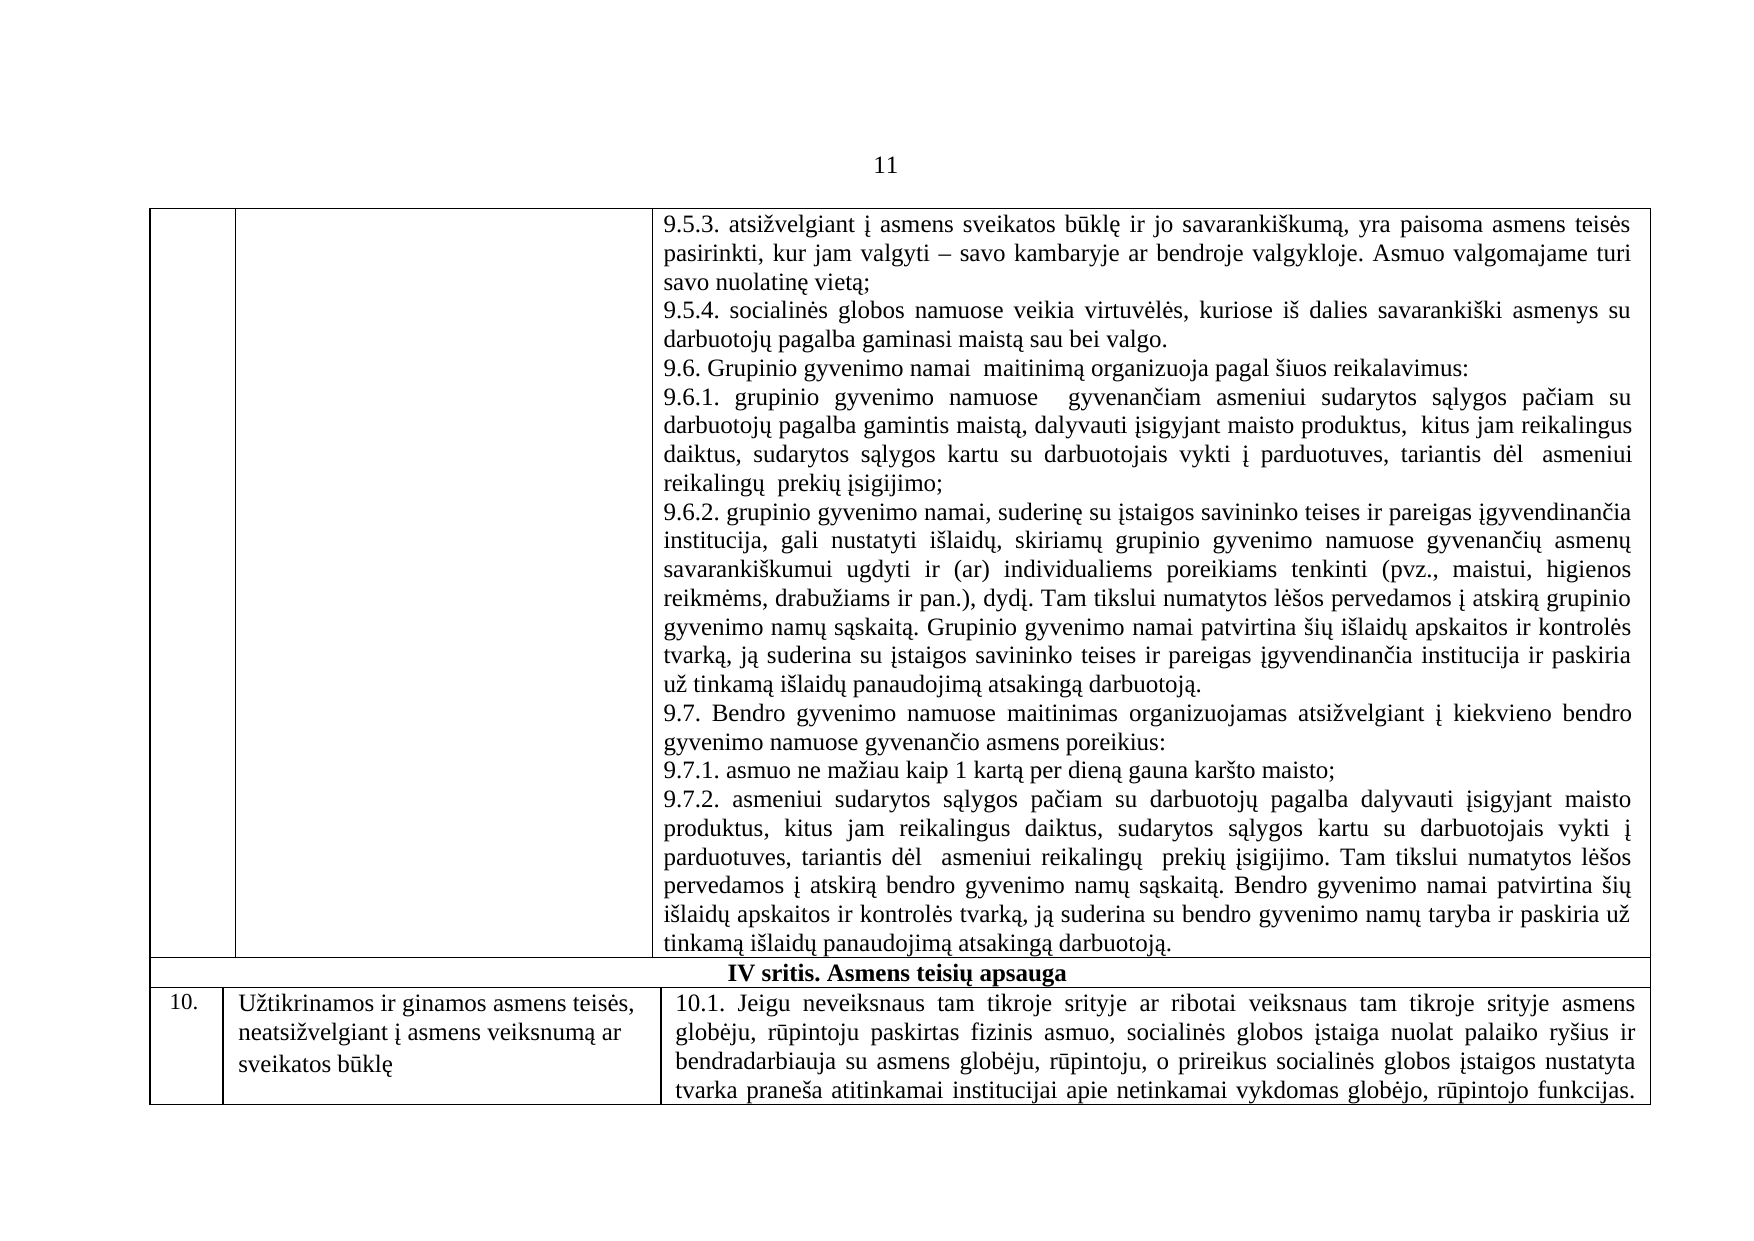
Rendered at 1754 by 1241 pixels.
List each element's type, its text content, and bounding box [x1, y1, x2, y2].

table_cell [1651, 208, 1656, 957]
table_cell Užtikrinamos ir ginamos asmens teisės, neatsižvelgiant į asmens veiksnumą ar sveikatos būklę [224, 988, 660, 1103]
table_cell [151, 209, 235, 957]
table_cell 10. [151, 988, 222, 1103]
table_cell 9.5.3. atsižvelgiant į asmens sveikatos būklę ir jo savarankiškumą, yra paisoma asmens teisės pasirinkti, kur jam valgyti – savo kambaryje ar bendroje valgykloje. Asmuo valgomajame turi savo nuolatinę vietą; 9.5.4. socialinės globos namuose veikia virtuvėlės, kuriose iš dalies savarankiški asmenys su darbuotojų pagalba gaminasi maistą sau bei valgo. 9.6. Grupinio gyvenimo namai maitinimą organizuoja pagal šiuos reikalavimus: 9.6.1. grupinio gyvenimo namuose gyvenančiam asmeniui sudarytos sąlygos pačiam su darbuotojų pagalba gamintis maistą, dalyvauti įsigyjant maisto produktus, kitus jam reikalingus daiktus, sudarytos sąlygos kartu su darbuotojais vykti į parduotuves, tariantis dėl asmeniui reikalingų prekių įsigijimo; 9.6.2. grupinio gyvenimo namai, suderinę su įstaigos savininko teises ir pareigas įgyvendinančia institucija, gali nustatyti išlaidų, skiriamų grupinio gyvenimo namuose gyvenančių asmenų savarankiškumui ugdyti ir (ar) individualiems poreikiams tenkinti (pvz., maistui, higienos reikmėms, drabužiams ir pan.), dydį. Tam tikslui numatytos lėšos pervedamos į atskirą grupinio gyvenimo namų sąskaitą. Grupinio gyvenimo namai patvirtina šių išlaidų apskaitos ir kontrolės tvarką, ją suderina su įstaigos savininko teises ir pareigas įgyvendinančia institucija ir paskiria už tinkamą išlaidų panaudojimą atsakingą darbuotoją. 9.7. Bendro gyvenimo namuose maitinimas organizuojamas atsižvelgiant į kiekvieno bendro gyvenimo namuose gyvenančio asmens poreikius: 9.7.1. asmuo ne mažiau kaip 1 kartą per dieną gauna karšto maisto; 9.7.2. asmeniui sudarytos sąlygos pačiam su darbuotojų pagalba dalyvauti įsigyjant maisto produktus, kitus jam reikalingus daiktus, sudarytos sąlygos kartu su darbuotojais vykti į parduotuves, tariantis dėl asmeniui reikalingų prekių įsigijimo. Tam tikslui numatytos lėšos pervedamos į atskirą bendro gyvenimo namų sąskaitą. Bendro gyvenimo namai patvirtina šių išlaidų apskaitos ir kontrolės tvarką, ją suderina su bendro gyvenimo namų taryba ir paskiria už tinkamą išlaidų panaudojimą atsakingą darbuotoją. [653, 209, 1650, 957]
table_cell [236, 209, 652, 957]
table_cell 10.1. Jeigu neveiksnaus tam tikroje srityje ar ribotai veiksnaus tam tikroje srityje asmens globėju, rūpintoju paskirtas fizinis asmuo, socialinės globos įstaiga nuolat palaiko ryšius ir bendradarbiauja su asmens globėju, rūpintoju, o prireikus socialinės globos įstaigos nustatyta tvarka praneša atitinkamai institucijai apie netinkamai vykdomas globėjo, rūpintojo funkcijas. [662, 988, 1650, 1103]
table_cell [1651, 987, 1656, 1103]
table_cell IV sritis. Asmens teisių apsauga [151, 958, 1650, 987]
table_cell [1651, 957, 1656, 987]
